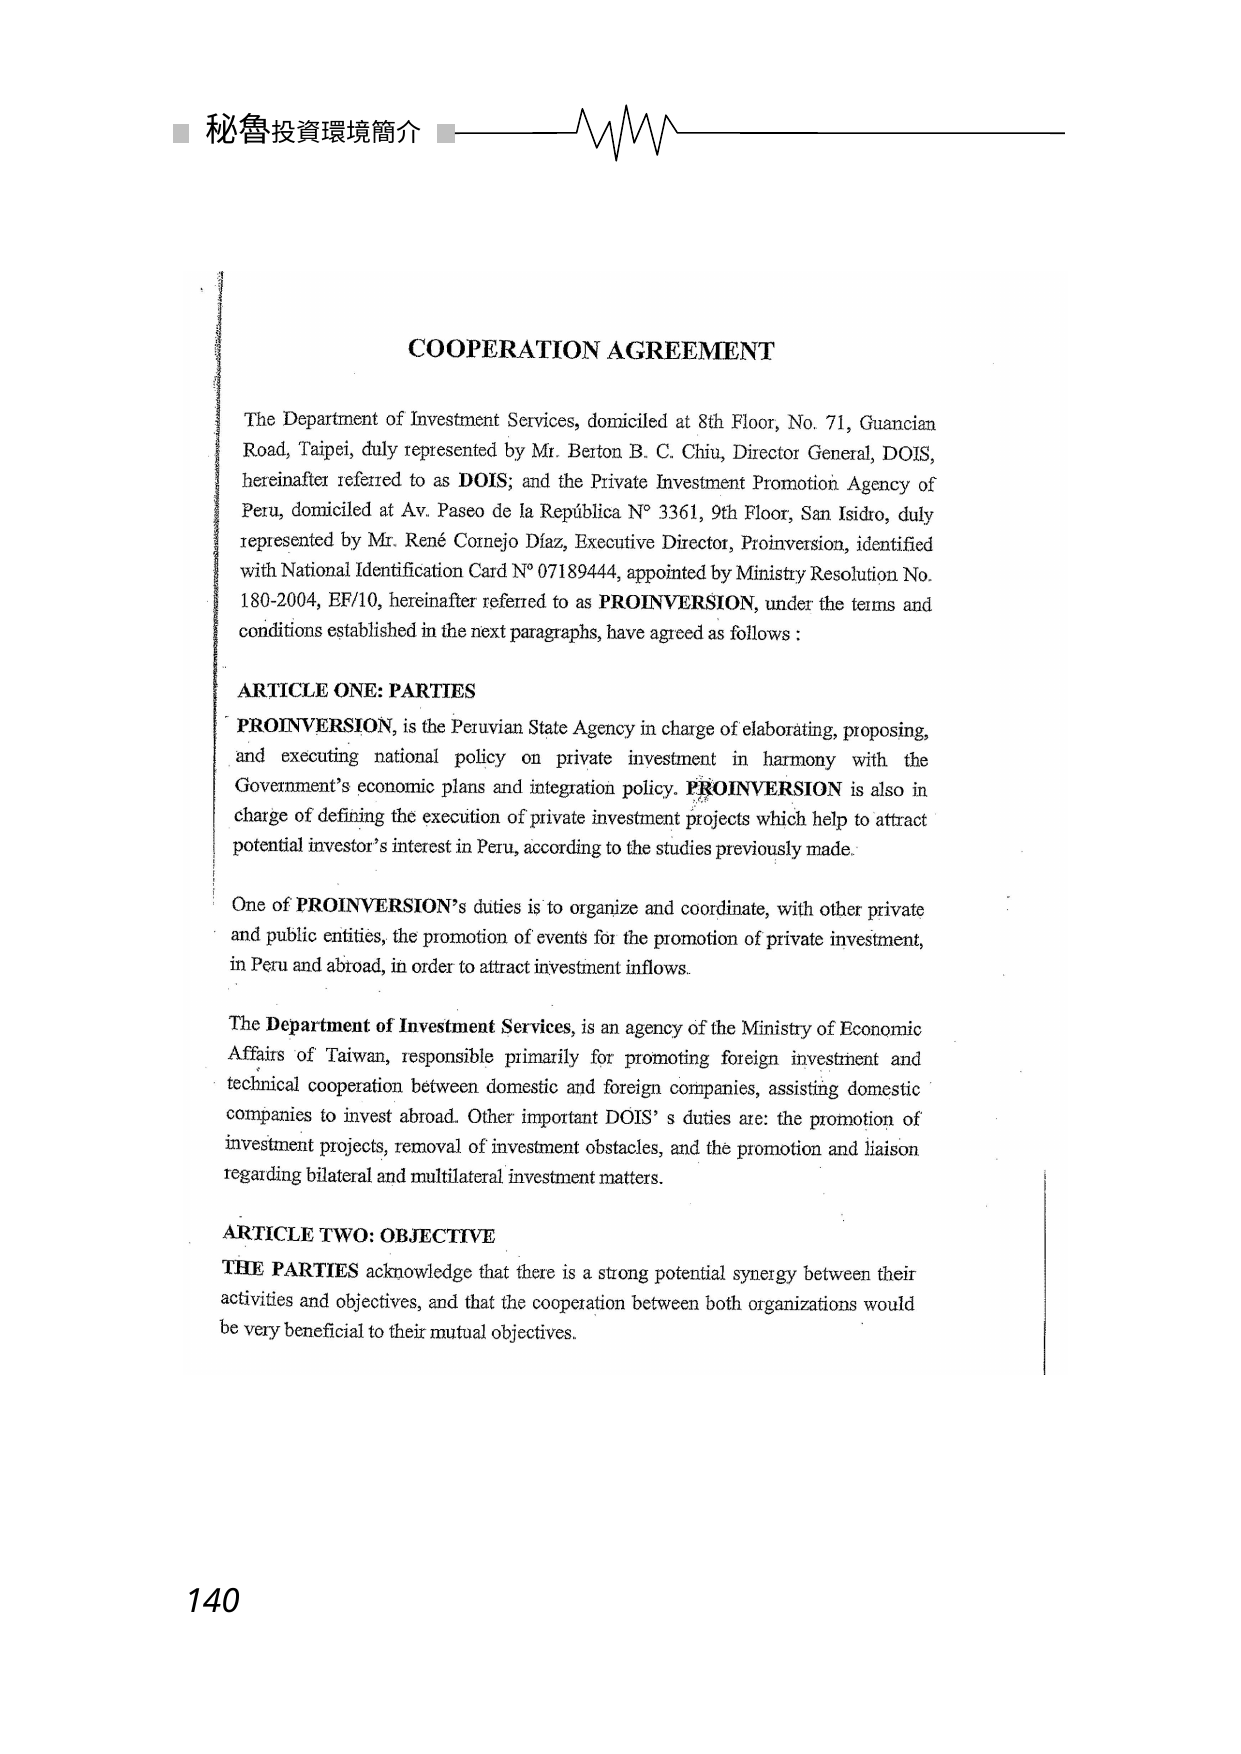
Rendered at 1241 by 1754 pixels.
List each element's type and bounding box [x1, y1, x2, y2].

picture [182, 271, 1069, 1375]
